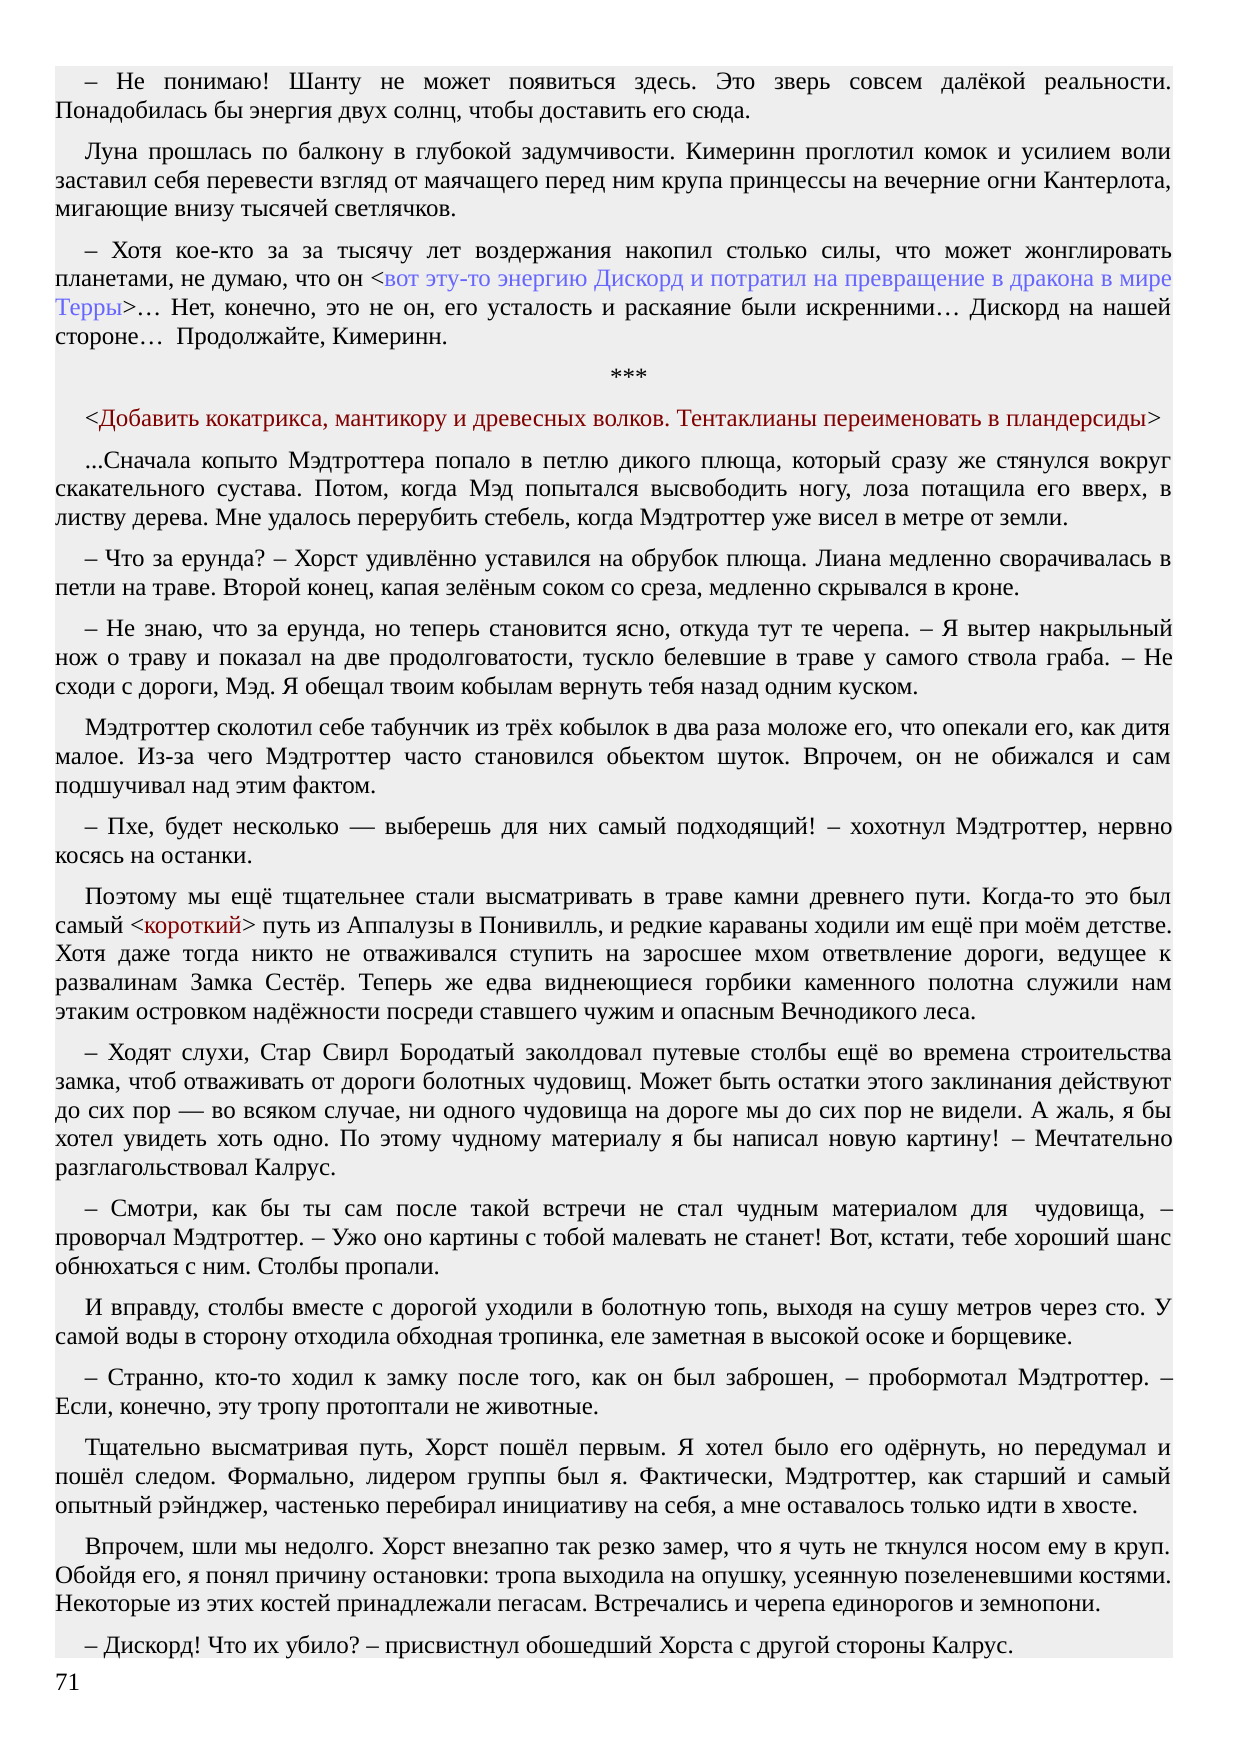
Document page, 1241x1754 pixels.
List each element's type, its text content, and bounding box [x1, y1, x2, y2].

text – Смотри, как бы ты сам после такой встречи не стал чудным материалом для чудовища, – проворчал Мэдтроттер. – Ужо оно картины с тобой малевать не станет! Вот, кстати, тебе хороший шанс обнюхаться с ним. Столбы пропали. [55, 1193, 1173, 1280]
text Поэтому мы ещё тщательнее стали высматривать в траве камни древнего пути. Когда-то это был самый <короткий> путь из Аппалузы в Понивилль, и редкие караваны ходили им ещё при моём детстве. Хотя даже тогда никто не отваживался ступить на заросшее мхом ответвление дороги, ведущее к развалинам Замка Сестёр. Теперь же едва виднеющиеся горбики каменного полотна служили нам этаким островком надёжности посреди ставшего чужим и опасным Вечнодикого леса. [55, 881, 1173, 1025]
text И вправду, столбы вместе с дорогой уходили в болотную топь, выходя на сушу метров через сто. У самой воды в сторону отходила обходная тропинка, еле заметная в высокой осоке и борщевике. [55, 1292, 1173, 1350]
text Впрочем, шли мы недолго. Хорст внезапно так резко замер, что я чуть не ткнулся носом ему в круп. Обойдя его, я понял причину остановки: тропа выходила на опушку, усеянную позеленевшими костями. Некоторые из этих костей принадлежали пегасам. Встречались и черепа единорогов и земнопони. [55, 1531, 1173, 1617]
text – Ходят слухи, Стар Cвирл Бородатый заколдовал путевые столбы ещё во времена строительства замка, чтоб отваживать от дороги болотных чудовищ. Может быть остатки этого заклинания действуют до сих пор — во всяком случае, ни одного чудовища на дороге мы до сих пор не видели. А жаль, я бы хотел увидеть хоть одно. По этому чудному материалу я бы написал новую картину! – Мечтательно разглагольствовал Калрус. [55, 1037, 1173, 1181]
text <Добавить кокатрикса, мантикору и древесных волков. Тентаклианы переименовать в пландерсиды> [55, 403, 1173, 432]
text – Хотя кое-кто за за тысячу лет воздержания накопил столько силы, что может жонглировать планетами, не думаю, что он <вот эту-то энергию Дискорд и потратил на превращение в дракона в мире Терры>… Нет, конечно, это не он, его усталость и раскаяние были искренними… Дискорд на нашей стороне… Продолжайте, Кимеринн. [55, 235, 1173, 350]
text Тщательно высматривая путь, Хорст пошёл первым. Я хотел было его одёрнуть, но передумал и пошёл следом. Формально, лидером группы был я. Фактически, Мэдтроттер, как старший и самый опытный рэйнджер, частенько перебирал инициативу на себя, а мне оставалось только идти в хвосте. [55, 1432, 1173, 1518]
text – Пхе, будет несколько — выберешь для них самый подходящий! – хохотнул Мэдтроттер, нервно косясь на останки. [55, 811, 1173, 868]
text – Странно, кто-то ходил к замку после того, как он был заброшен, – пробормотал Мэдтроттер. – Если, конечно, эту тропу протоптали не животные. [55, 1362, 1173, 1420]
text Луна прошлась по балкону в глубокой задумчивости. Кимеринн проглотил комок и усилием воли заставил себя перевести взгляд от маячащего перед ним крупа принцессы на вечерние огни Кантерлота, мигающие внизу тысячей светлячков. [55, 136, 1173, 222]
text – Что за ерунда? – Хорст удивлённо уставился на обрубок плюща. Лиана медленно сворачивалась в петли на траве. Второй конец, капая зелёным соком со среза, медленно скрывался в кроне. [55, 543, 1173, 601]
text – Не знаю, что за ерунда, но теперь становится ясно, откуда тут те черепа. – Я вытер накрыльный нож о траву и показал на две продолговатости, тускло белевшие в траве у самого ствола граба. – Не сходи с дороги, Мэд. Я обещал твоим кобылам вернуть тебя назад одним куском. [55, 613, 1173, 700]
text ...Сначала копыто Мэдтроттера попало в петлю дикого плюща, который сразу же стянулся вокруг скакательного сустава. Потом, когда Мэд попытался высвободить ногу, лоза потащила его вверх, в листву дерева. Мне удалось перерубить стебель, когда Мэдтроттер уже висел в метре от земли. [55, 445, 1173, 531]
text – Дискорд! Что их убило? – присвистнул обошедший Хорста с другой стороны Калрус. [55, 1630, 1173, 1658]
text – Не понимаю! Шанту не может появиться здесь. Это зверь совсем далёкой реальности. Понадобилась бы энергия двух солнц, чтобы доставить его сюда. [55, 66, 1173, 123]
text Мэдтроттер сколотил себе табунчик из трёх кобылок в два раза моложе его, что опекали его, как дитя малое. Из-за чего Мэдтроттер часто становился обьектом шуток. Впрочем, он не обижался и сам подшучивал над этим фактом. [55, 712, 1173, 798]
text *** [55, 362, 1173, 391]
